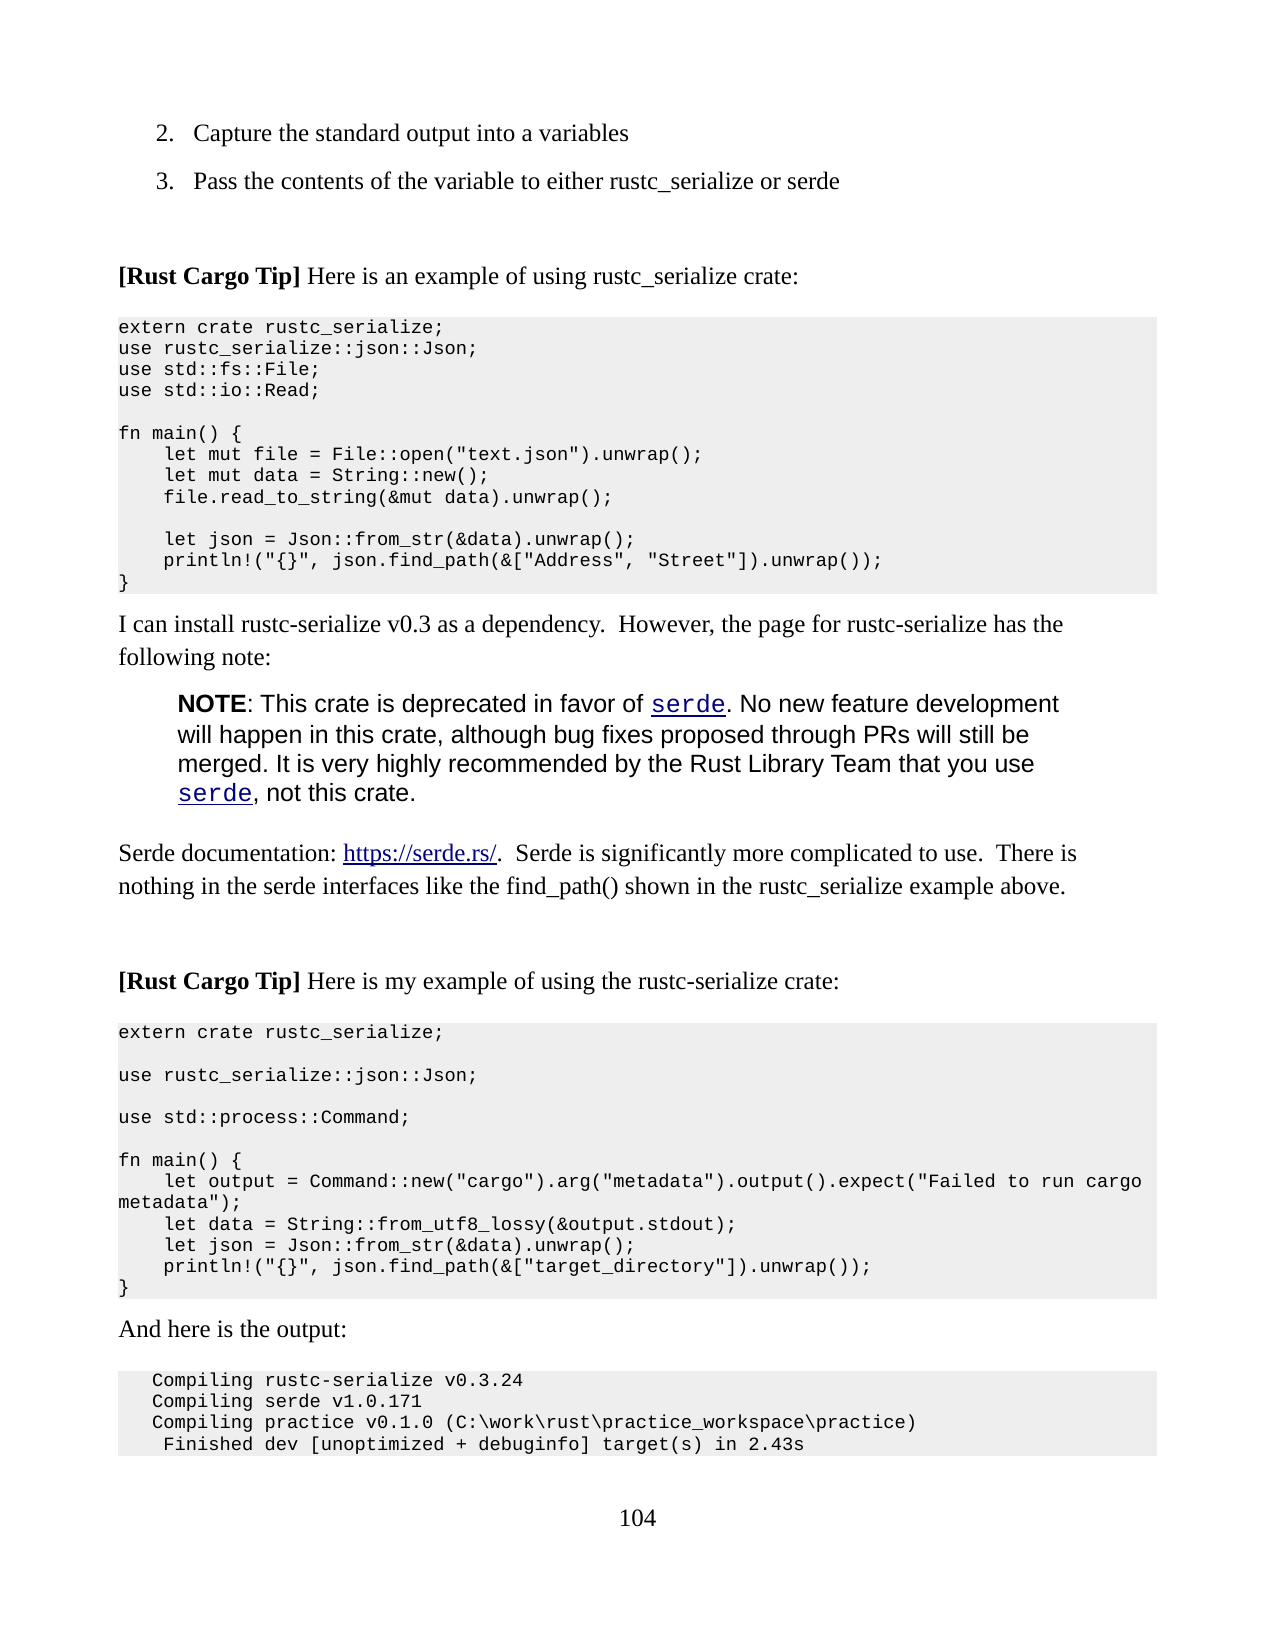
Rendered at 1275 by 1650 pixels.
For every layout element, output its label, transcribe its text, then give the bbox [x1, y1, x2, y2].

text Finished dev [unoptimized + debuginfo] target(s) in 2.43s [118, 1434, 1157, 1456]
text let output = Command::new("cargo").arg("metadata").output().expect("Failed to run cargo metadata"); [118, 1172, 1157, 1214]
text let json = Json::from_str(&data).unwrap(); [118, 530, 1157, 551]
text } [118, 572, 1157, 594]
list Capture the standard output into a variables [156, 118, 1157, 147]
text use std::fs::File; [118, 360, 1157, 381]
text use std::process::Command; [118, 1108, 1157, 1129]
text extern crate rustc_serialize; [118, 317, 1157, 339]
text Compiling serde v1.0.171 [118, 1392, 1157, 1413]
text println!("{}", json.find_path(&["Address", "Street"]).unwrap()); [118, 551, 1157, 572]
text extern crate rustc_serialize; [118, 1023, 1157, 1044]
text NOTE: This crate is deprecated in favor of serde. No new feature development will happen in this crate, although bug fixes proposed through PRs will still be merged. It is very highly recommended by the Rust Library Team that you use serde, not this crate. [177, 689, 1098, 809]
text let json = Json::from_str(&data).unwrap(); [118, 1236, 1157, 1257]
text let data = String::from_utf8_lossy(&output.stdout); [118, 1214, 1157, 1236]
text println!("{}", json.find_path(&["target_directory"]).unwrap()); [118, 1257, 1157, 1278]
text use rustc_serialize::json::Json; [118, 1066, 1157, 1087]
text And here is the output: [118, 1314, 1157, 1343]
text let mut file = File::open("text.json").unwrap(); [118, 445, 1157, 466]
text use std::io::Read; [118, 381, 1157, 402]
text Compiling rustc-serialize v0.3.24 [118, 1371, 1157, 1392]
text Compiling practice v0.1.0 (C:\work\rust\practice_workspace\practice) [118, 1413, 1157, 1434]
text fn main() { [118, 424, 1157, 445]
text use rustc_serialize::json::Json; [118, 339, 1157, 360]
text } [118, 1278, 1157, 1299]
list Pass the contents of the variable to either rustc_serialize or serde [156, 166, 1157, 194]
text file.read_to_string(&mut data).unwrap(); [118, 487, 1157, 509]
text [Rust Cargo Tip] Here is my example of using the rustc-serialize crate: [118, 966, 1157, 995]
text let mut data = String::new(); [118, 466, 1157, 487]
text I can install rustc-serialize v0.3 as a dependency. However, the page for rustc-serialize has the following note: [118, 609, 1157, 671]
text Serde documentation: https://serde.rs/. Serde is significantly more complicated to use. There is nothing in the serde interfaces like the find_path() shown in the rustc_serialize example above. [118, 838, 1157, 900]
text [Rust Cargo Tip] Here is an example of using rustc_serialize crate: [118, 261, 1157, 290]
text fn main() { [118, 1151, 1157, 1172]
